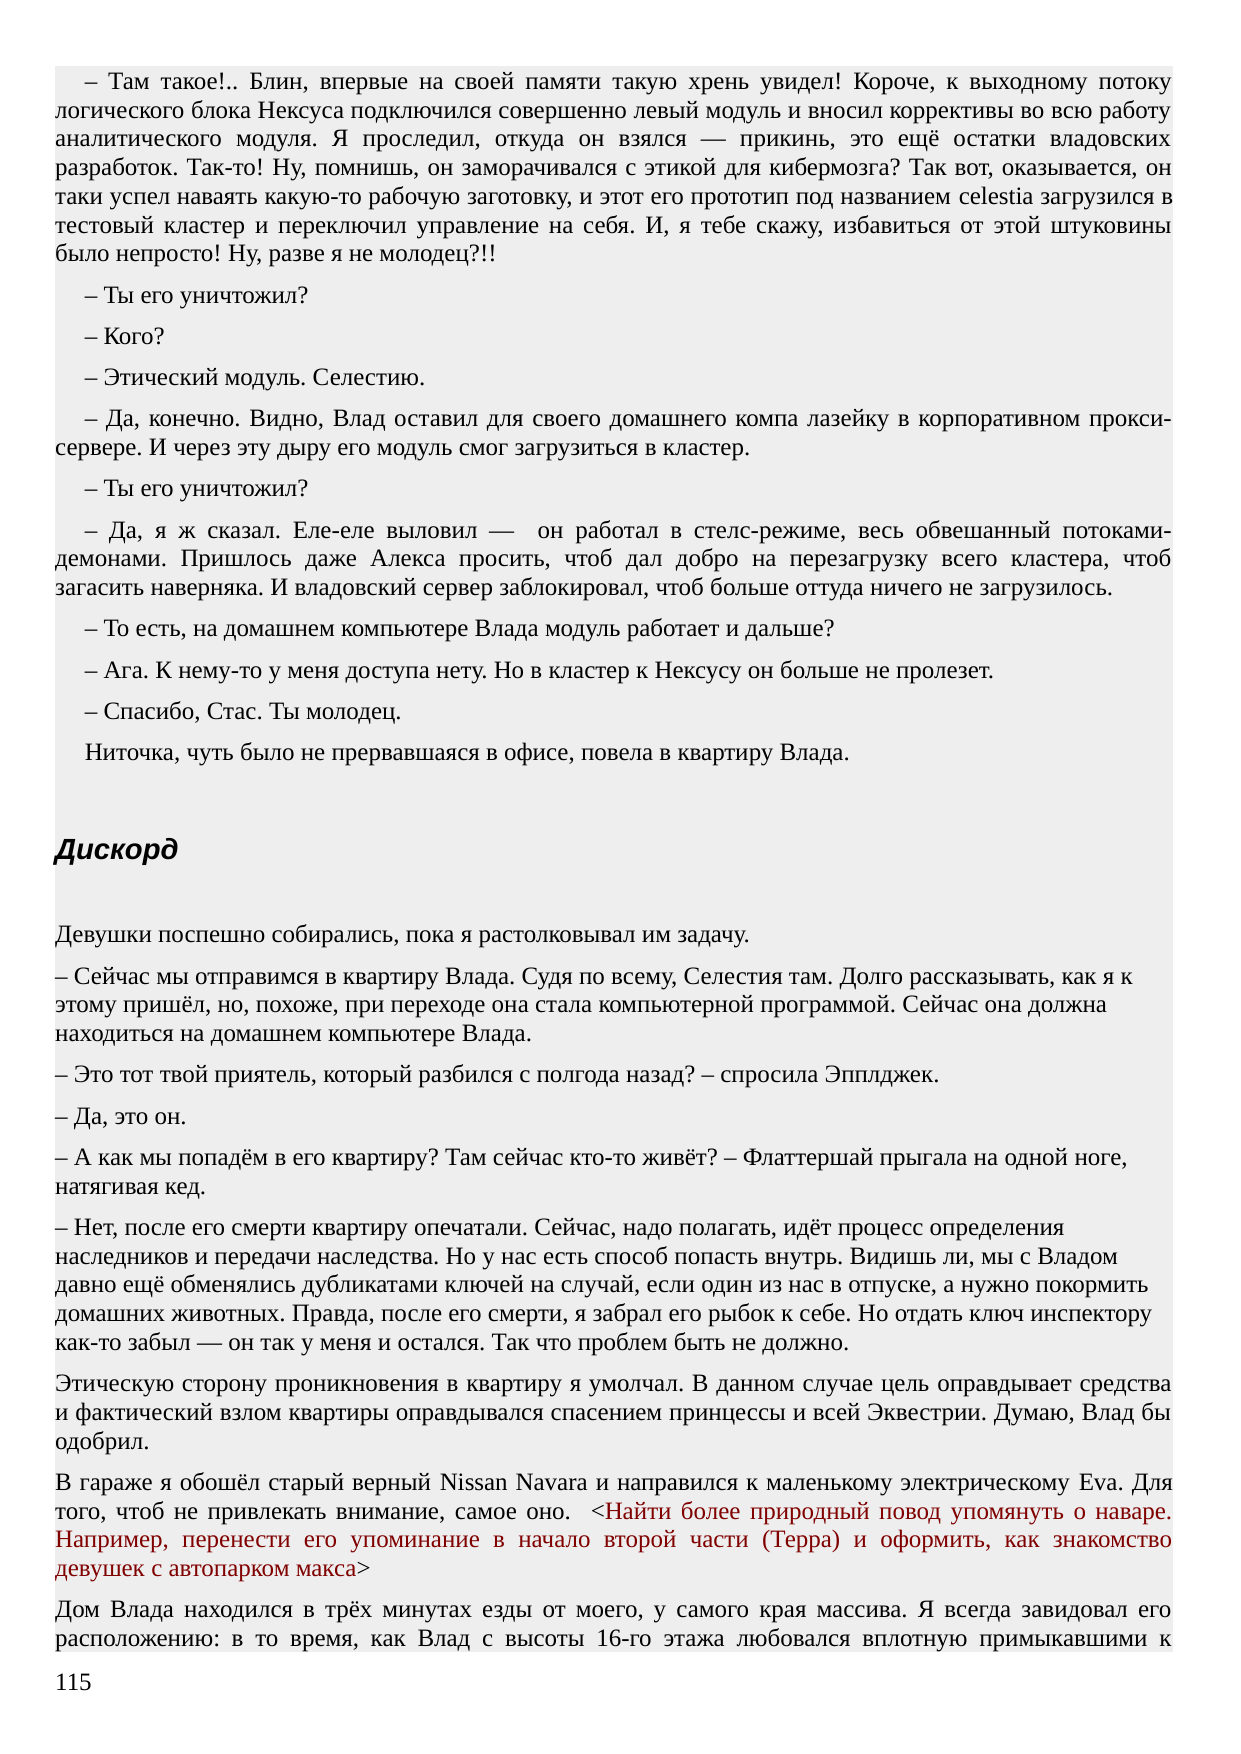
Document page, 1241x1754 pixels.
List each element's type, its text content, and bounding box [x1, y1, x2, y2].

text – Да, конечно. Видно, Влад оставил для своего домашнего компа лазейку в корпоративном прокси-сервере. И через эту дыру его модуль смог загрузиться в кластер. [55, 403, 1173, 461]
text Дом Влада находился в трёх минутах езды от моего, у самого края массива. Я всегда завидовал его расположению: в то время, как Влад с высоты 16-го этажа любовался вплотную примыкавшими к [55, 1594, 1173, 1652]
text – А как мы попадём в его квартиру? Там сейчас кто-то живёт? – Флаттершай прыгала на одной ноге, натягивая кед. [55, 1142, 1173, 1199]
text – Это тот твой приятель, который разбился с полгода назад? – спросила Эпплджек. [55, 1059, 1173, 1088]
text – Ага. К нему-то у меня доступа нету. Но в кластер к Нексусу он больше не пролезет. [55, 655, 1173, 683]
text Этическую сторону проникновения в квартиру я умолчал. В данном случае цель оправдывает средства и фактический взлом квартиры оправдывался спасением принцессы и всей Эквестрии. Думаю, Влад бы одобрил. [55, 1368, 1173, 1454]
text – Этический модуль. Селестию. [55, 362, 1173, 391]
text В гараже я обошёл старый верный Nissan Navara и направился к маленькому электрическому Eva. Для того, чтоб не привлекать внимание, самое оно. <Найти более природный повод упомянуть о наваре. Например, перенести его упоминание в начало второй части (Терра) и оформить, как знакомство девушек с автопарком макса> [55, 1467, 1173, 1582]
text – Ты его уничтожил? [55, 280, 1173, 308]
text – Нет, после его смерти квартиру опечатали. Сейчас, надо полагать, идёт процесс определения наследников и передачи наследства. Но у нас есть способ попасть внутрь. Видишь ли, мы с Владом давно ещё обменялись дубликатами ключей на случай, если один из нас в отпуске, а нужно покормить домашних животных. Правда, после его смерти, я забрал его рыбок к себе. Но отдать ключ инспектору как-то забыл — он так у меня и остался. Так что проблем быть не должно. [55, 1212, 1173, 1356]
text – Сейчас мы отправимся в квартиру Влада. Судя по всему, Селестия там. Долго рассказывать, как я к этому пришёл, но, похоже, при переходе она стала компьютерной программой. Сейчас она должна находиться на домашнем компьютере Влада. [55, 961, 1173, 1047]
text Ниточка, чуть было не прервавшаяся в офисе, повела в квартиру Влада. [55, 737, 1173, 766]
text – То есть, на домашнем компьютере Влада модуль работает и дальше? [55, 613, 1173, 642]
subtitle Дискорд [55, 832, 1173, 866]
text Девушки поспешно собирались, пока я растолковывал им задачу. [55, 919, 1173, 948]
text – Там такое!.. Блин, впервые на своей памяти такую хрень увидел! Короче, к выходному потоку логического блока Нексуса подключился совершенно левый модуль и вносил коррективы во всю работу аналитического модуля. Я проследил, откуда он взялся — прикинь, это ещё остатки владовских разработок. Так-то! Ну, помнишь, он заморачивался с этикой для кибермозга? Так вот, оказывается, он таки успел наваять какую-то рабочую заготовку, и этот его прототип под названием celestia загрузился в тестовый кластер и переключил управление на себя. И, я тебе скажу, избавиться от этой штуковины было непросто! Ну, разве я не молодец?!! [55, 66, 1173, 267]
text – Спасибо, Стас. Ты молодец. [55, 696, 1173, 725]
text – Кого? [55, 321, 1173, 350]
text – Да, я ж сказал. Еле-еле выловил — он работал в стелс-режиме, весь обвешанный потоками-демонами. Пришлось даже Алекса просить, чтоб дал добро на перезагрузку всего кластера, чтоб загасить наверняка. И владовский сервер заблокировал, чтоб больше оттуда ничего не загрузилось. [55, 515, 1173, 601]
text – Да, это он. [55, 1101, 1173, 1129]
text – Ты его уничтожил? [55, 473, 1173, 502]
